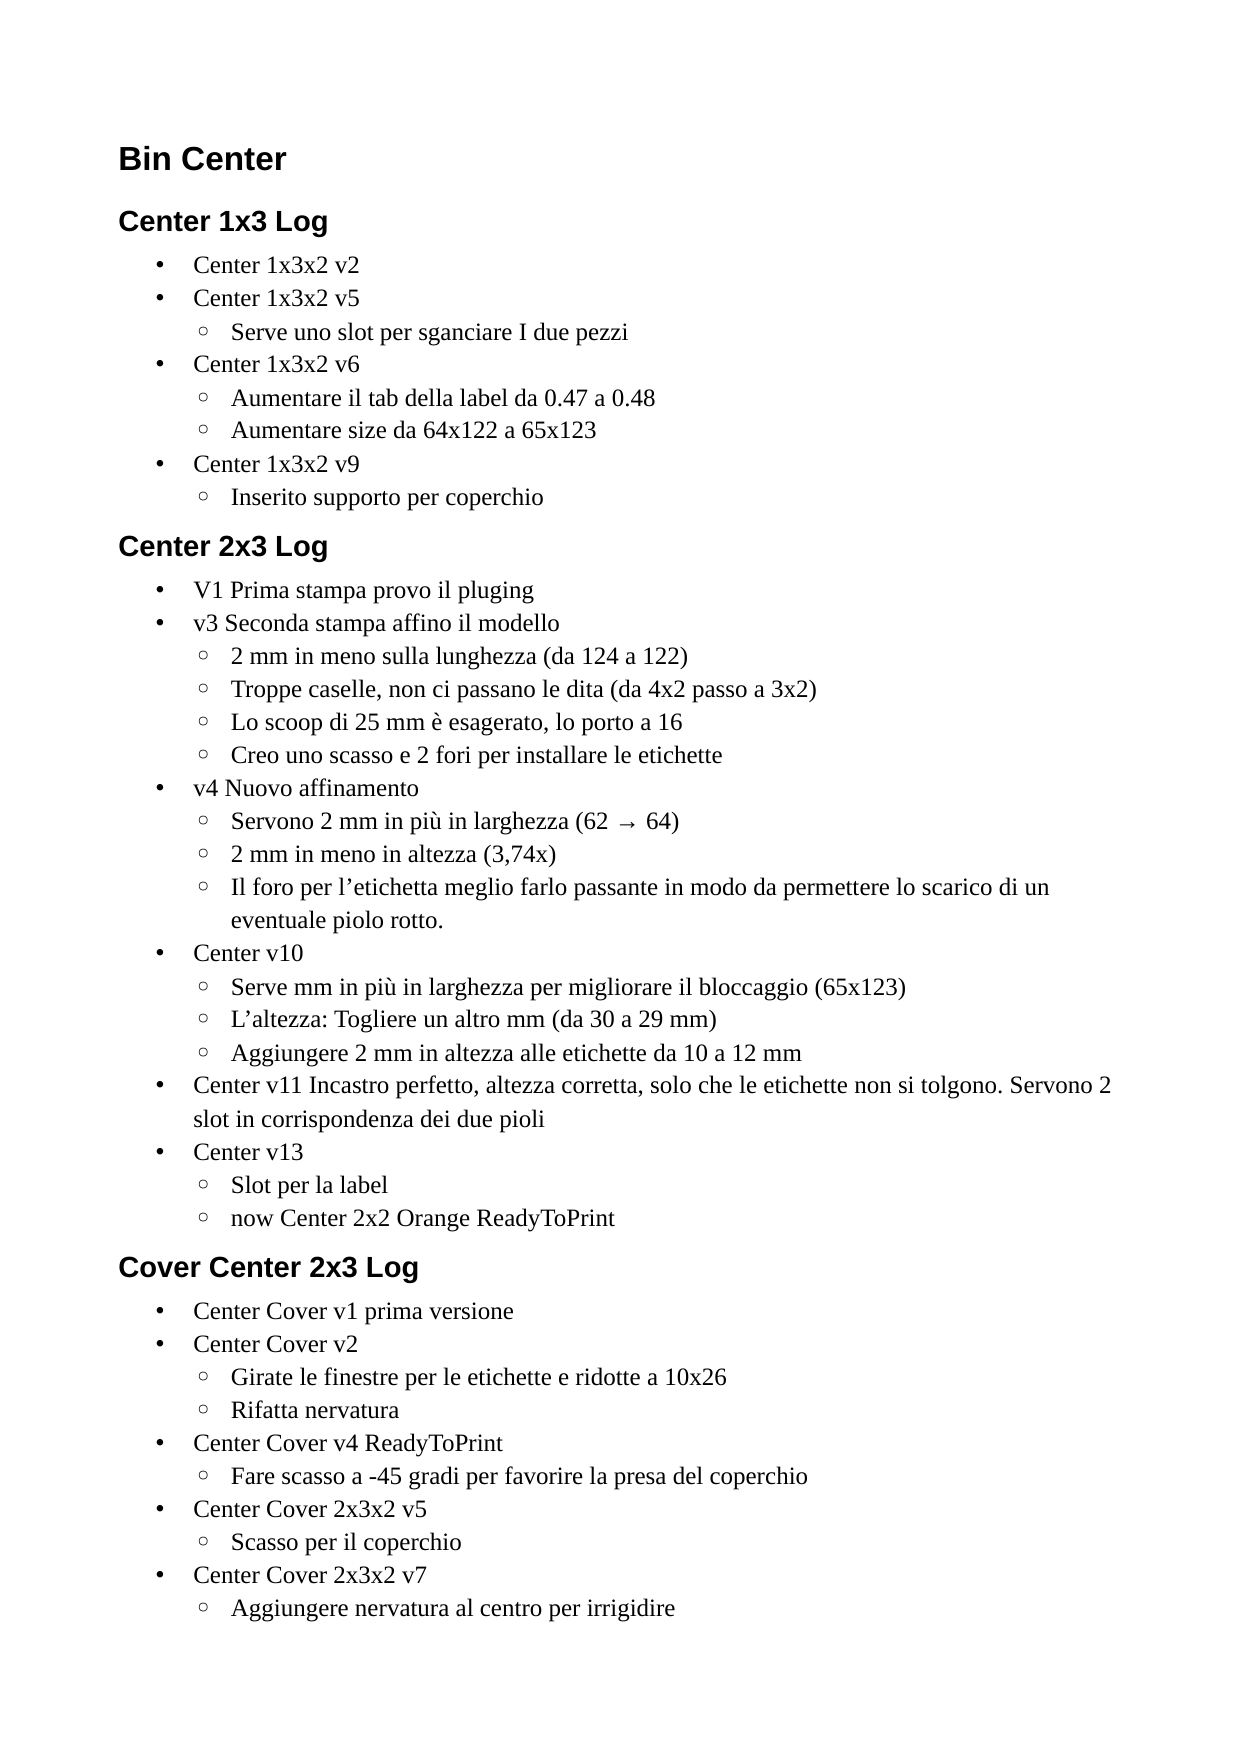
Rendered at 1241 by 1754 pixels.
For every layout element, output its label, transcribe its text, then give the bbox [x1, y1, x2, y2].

list Center Cover 2x3x2 v7 [156, 1561, 1122, 1589]
subtitle Center 2x3 Log [118, 529, 1122, 563]
subtitle Center 1x3 Log [118, 204, 1122, 238]
list Girate le finestre per le etichette e ridotte a 10x26 [193, 1362, 1122, 1391]
list Aumentare il tab della label da 0.47 a 0.48 [193, 383, 1122, 411]
list V1 Prima stampa provo il pluging [156, 575, 1122, 604]
list Center v10 [156, 938, 1122, 967]
list Servono 2 mm in più in larghezza (62 → 64) [193, 806, 1122, 835]
list Troppe caselle, non ci passano le dita (da 4x2 passo a 3x2) [193, 674, 1122, 703]
list L’altezza: Togliere un altro mm (da 30 a 29 mm) [193, 1004, 1122, 1033]
list Aumentare size da 64x122 a 65x123 [193, 416, 1122, 444]
list Center 1x3x2 v6 [156, 349, 1122, 378]
list Il foro per l’etichetta meglio farlo passante in modo da permettere lo scarico di un eventuale piolo rotto. [193, 872, 1122, 934]
list Serve mm in più in larghezza per migliorare il bloccaggio (65x123) [193, 972, 1122, 1000]
list Lo scoop di 25 mm è esagerato, lo porto a 16 [193, 707, 1122, 736]
list Center v13 [156, 1137, 1122, 1165]
list Center Cover v4 ReadyToPrint [156, 1428, 1122, 1457]
list Creo uno scasso e 2 fori per installare le etichette [193, 740, 1122, 769]
subtitle Bin Center [118, 139, 1122, 177]
list v4 Nuovo affinamento [156, 773, 1122, 802]
list 2 mm in meno in altezza (3,74x) [193, 839, 1122, 868]
list now Center 2x2 Orange ReadyToPrint [193, 1203, 1122, 1231]
list Aggiungere 2 mm in altezza alle etichette da 10 a 12 mm [193, 1038, 1122, 1066]
list Center Cover v2 [156, 1329, 1122, 1358]
list Center 1x3x2 v2 [156, 251, 1122, 279]
list Scasso per il coperchio [193, 1527, 1122, 1556]
list Center 1x3x2 v9 [156, 449, 1122, 477]
list 2 mm in meno sulla lunghezza (da 124 a 122) [193, 641, 1122, 670]
list Fare scasso a -45 gradi per favorire la presa del coperchio [193, 1461, 1122, 1490]
list Aggiungere nervatura al centro per irrigidire [193, 1593, 1122, 1622]
list v3 Seconda stampa affino il modello [156, 608, 1122, 637]
list Inserito supporto per coperchio [193, 482, 1122, 510]
list Center v11 Incastro perfetto, altezza corretta, solo che le etichette non si tolgono. Servono 2 slot in corrispondenza dei due pioli [156, 1071, 1122, 1132]
subtitle Cover Center 2x3 Log [118, 1250, 1122, 1284]
list Slot per la label [193, 1170, 1122, 1198]
list Rifatta nervatura [193, 1395, 1122, 1424]
list Center 1x3x2 v5 [156, 283, 1122, 312]
list Center Cover v1 prima versione [156, 1296, 1122, 1325]
list Serve uno slot per sganciare I due pezzi [193, 317, 1122, 345]
list Center Cover 2x3x2 v5 [156, 1494, 1122, 1523]
